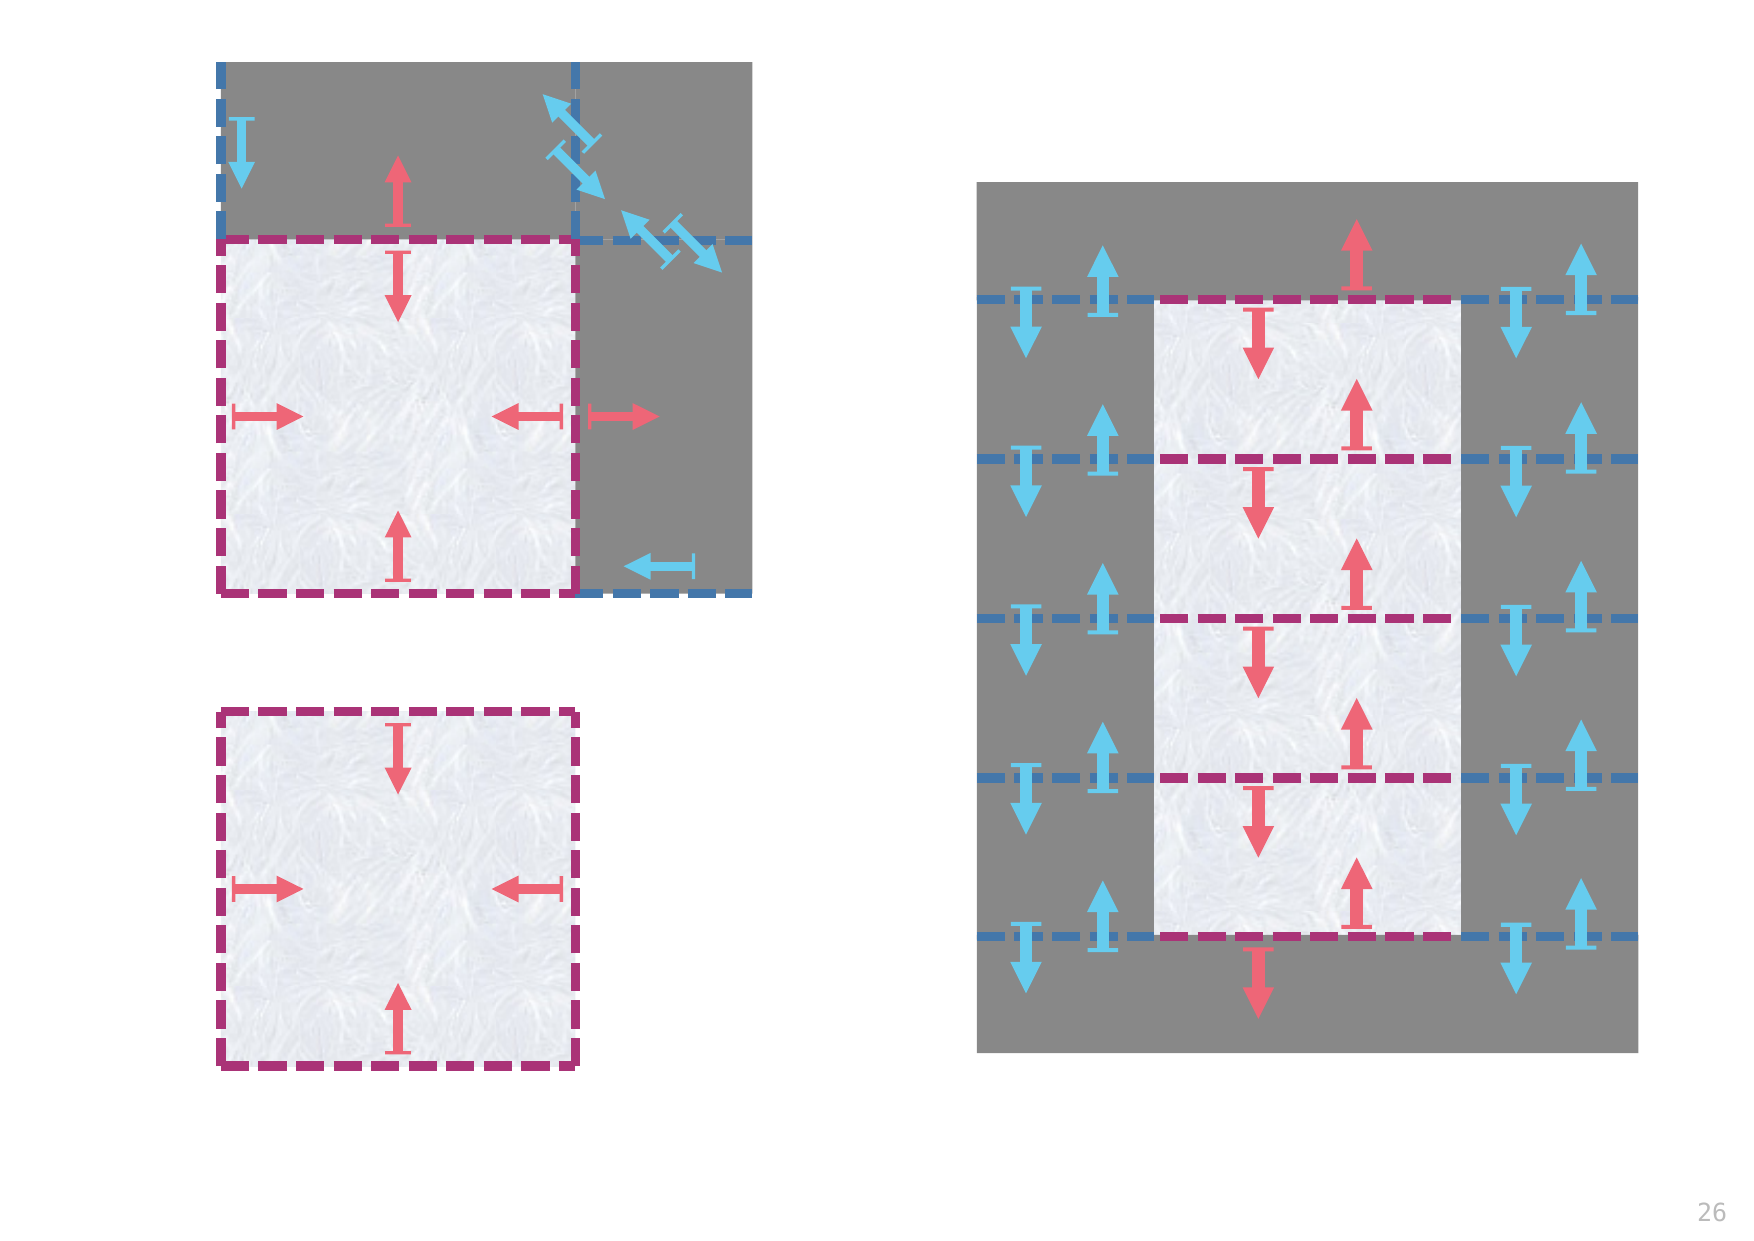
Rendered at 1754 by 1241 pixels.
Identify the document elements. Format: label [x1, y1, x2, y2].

text_box [220, 62, 753, 594]
text_box [976, 182, 1639, 1054]
text_box [220, 711, 576, 1067]
